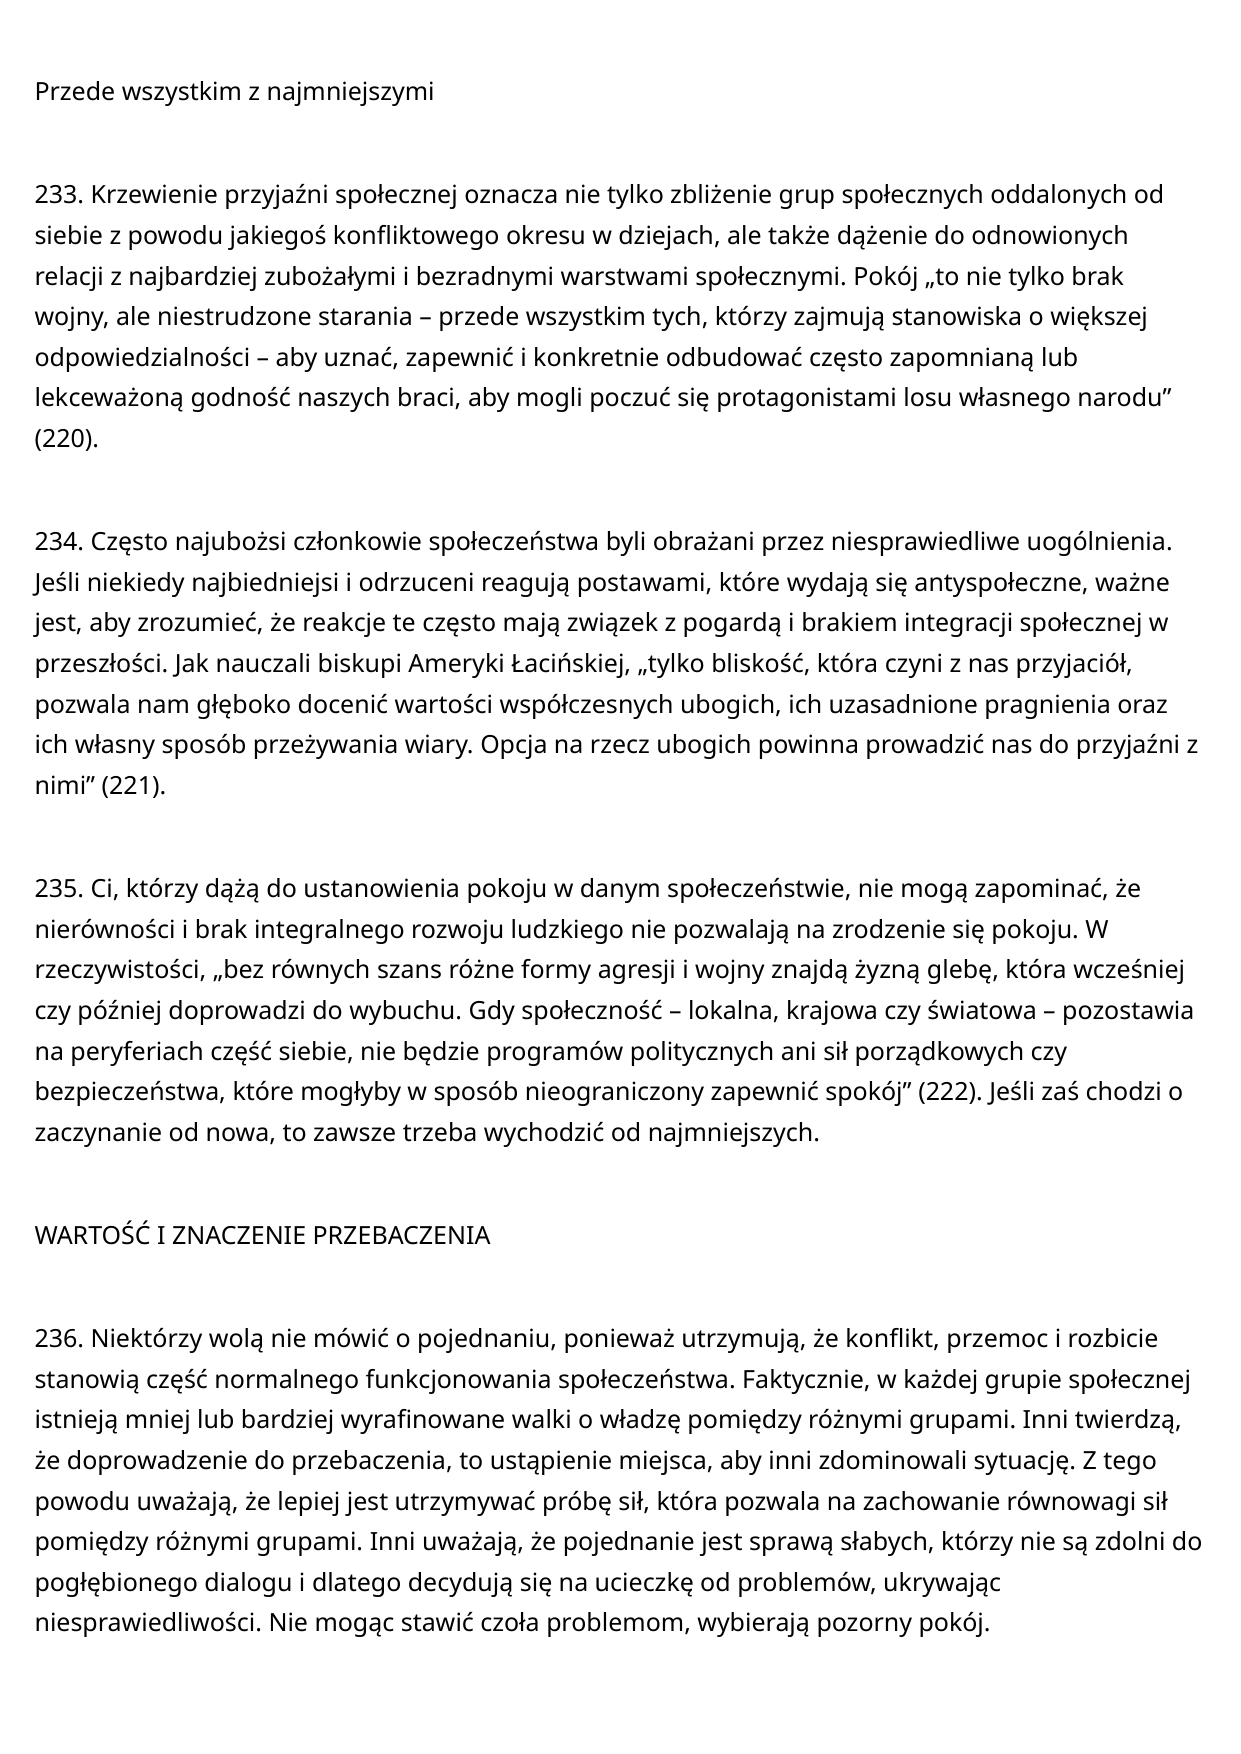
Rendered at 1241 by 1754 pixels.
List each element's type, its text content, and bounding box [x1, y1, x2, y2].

text WARTOŚĆ I ZNACZENIE PRZEBACZENIA [34, 1211, 1203, 1252]
text 233. Krzewienie przyjaźni społecznej oznacza nie tylko zbliżenie grup społecznych oddalonych od siebie z powodu jakiegoś konfliktowego okresu w dziejach, ale także dążenie do odnowionych relacji z najbardziej zubożałymi i bezradnymi warstwami społecznymi. Pokój „to nie tylko brak wojny, ale niestrudzone starania – przede wszystkim tych, którzy zajmują stanowiska o większej odpowiedzialności – aby uznać, zapewnić i konkretnie odbudować często zapomnianą lub lekceważoną godność naszych braci, aby mogli poczuć się protagonistami losu własnego narodu” (220). [34, 170, 1203, 455]
text 234. Często najubożsi członkowie społeczeństwa byli obrażani przez niesprawiedliwe uogólnienia. Jeśli niekiedy najbiedniejsi i odrzuceni reagują postawami, które wydają się antyspołeczne, ważne jest, aby zrozumieć, że reakcje te często mają związek z pogardą i brakiem integracji społecznej w przeszłości. Jak nauczali biskupi Ameryki Łacińskiej, „tylko bliskość, która czyni z nas przyjaciół, pozwala nam głęboko docenić wartości współczesnych ubogich, ich uzasadnione pragnienia oraz ich własny sposób przeżywania wiary. Opcja na rzecz ubogich powinna prowadzić nas do przyjaźni z nimi” (221). [34, 517, 1203, 802]
text 235. Ci, którzy dążą do ustanowienia pokoju w danym społeczeństwie, nie mogą zapominać, że nierówności i brak integralnego rozwoju ludzkiego nie pozwalają na zrodzenie się pokoju. W rzeczywistości, „bez równych szans różne formy agresji i wojny znajdą żyzną glebę, która wcześniej czy później doprowadzi do wybuchu. Gdy społeczność – lokalna, krajowa czy światowa – pozostawia na peryferiach część siebie, nie będzie programów politycznych ani sił porządkowych czy bezpieczeństwa, które mogłyby w sposób nieograniczony zapewnić spokój” (222). Jeśli zaś chodzi o zaczynanie od nowa, to zawsze trzeba wychodzić od najmniejszych. [34, 864, 1203, 1148]
text 236. Niektórzy wolą nie mówić o pojednaniu, ponieważ utrzymują, że konflikt, przemoc i rozbicie stanowią część normalnego funkcjonowania społeczeństwa. Faktycznie, w każdej grupie społecznej istnieją mniej lub bardziej wyrafinowane walki o władzę pomiędzy różnymi grupami. Inni twierdzą, że doprowadzenie do przebaczenia, to ustąpienie miejsca, aby inni zdominowali sytuację. Z tego powodu uważają, że lepiej jest utrzymywać próbę sił, która pozwala na zachowanie równowagi sił pomiędzy różnymi grupami. Inni uważają, że pojednanie jest sprawą słabych, którzy nie są zdolni do pogłębionego dialogu i dlatego decydują się na ucieczkę od problemów, ukrywając niesprawiedliwości. Nie mogąc stawić czoła problemom, wybierają pozorny pokój. [34, 1314, 1203, 1639]
text Przede wszystkim z najmniejszymi [34, 67, 1203, 108]
